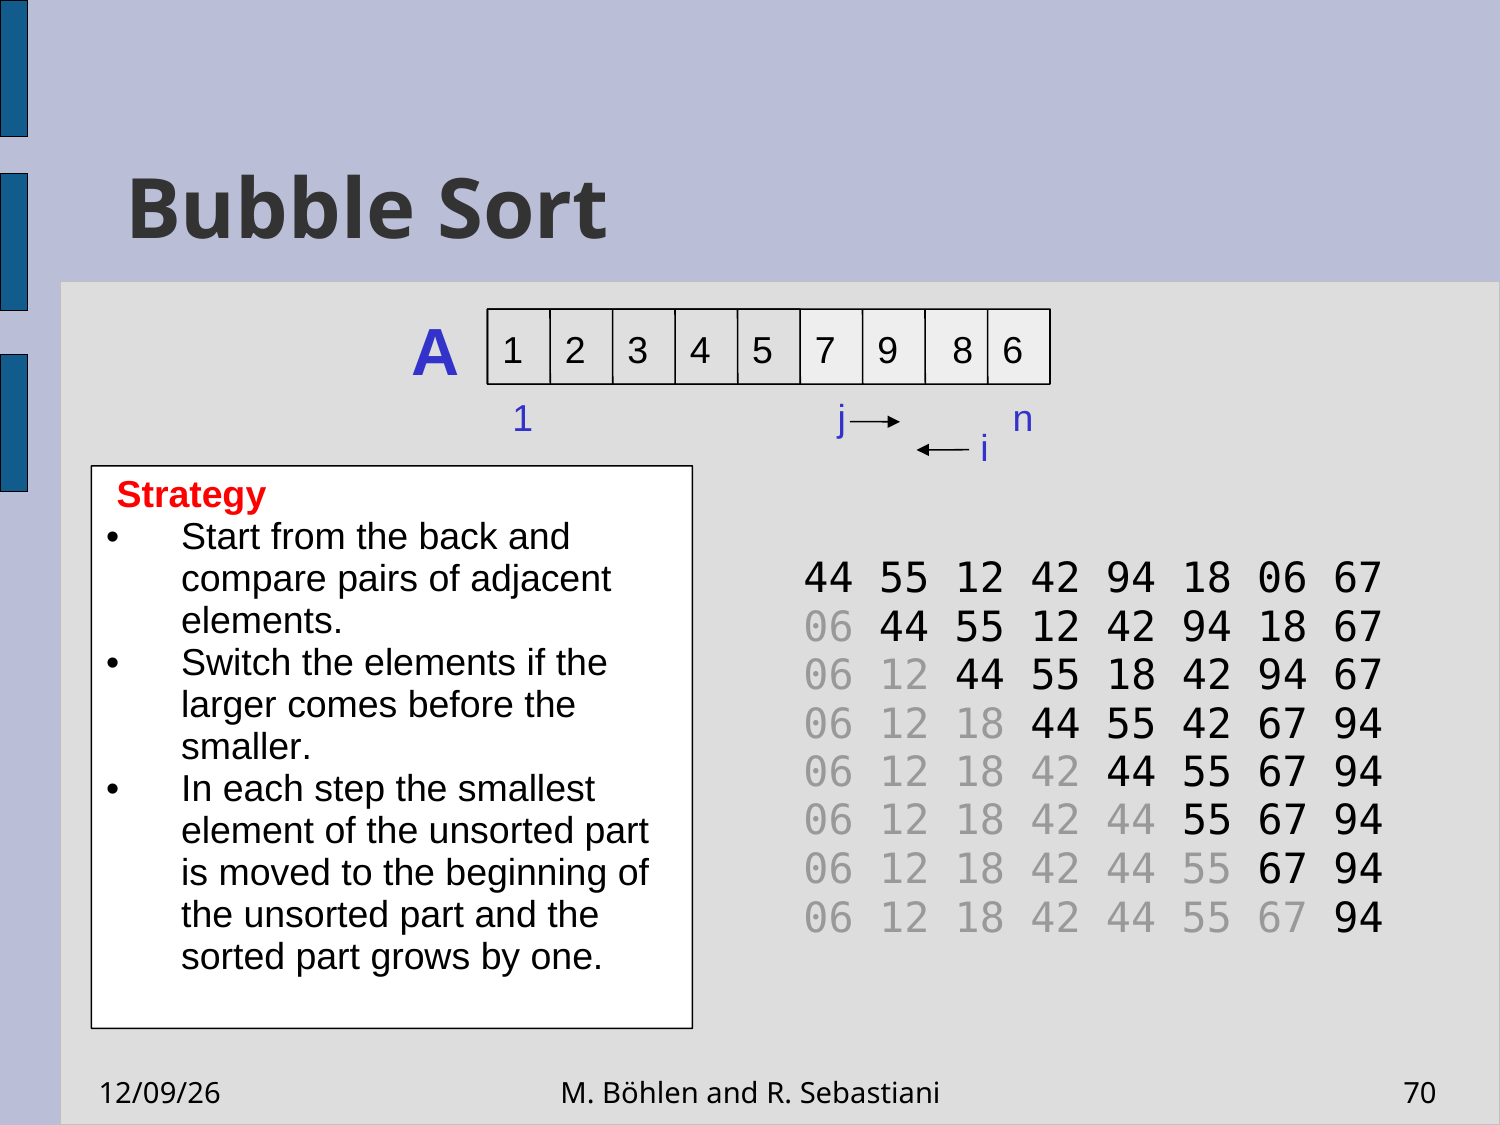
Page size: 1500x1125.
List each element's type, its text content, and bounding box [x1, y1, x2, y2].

text_box [487, 309, 549, 385]
text_box i [965, 420, 1002, 478]
text_box 9 [862, 321, 911, 380]
text_box [801, 309, 861, 385]
text_box 6 [987, 321, 1036, 380]
text_box n [997, 390, 1046, 448]
title Bubble Sort [110, 67, 1392, 271]
text_box [614, 309, 674, 385]
text_box 5 [737, 321, 786, 379]
text_box 1 [487, 321, 536, 379]
text_box [739, 309, 799, 385]
text_box [676, 309, 737, 385]
list 44 55 12 42 94 18 06 67 06 44 55 12 42 94 18 67 06 12 44 55 18 42 94 67 06 12 18 44 55 42 67 94 06 12 18 42 44 55 67 94 06 12 18 42 44 55 67 94 06 12 18 42 44 55 67 94 06 12 18 42 44 55 67 94 [788, 546, 1486, 959]
text_box A [396, 306, 473, 399]
text_box 1 [497, 390, 547, 448]
text_box j [822, 390, 859, 448]
text_box Strategy Start from the back and compare pairs of adjacent elements. Switch the elements if the larger comes before the smaller. In each step the smallest element of the unsorted part is moved to the beginning of the unsorted part and the sorted part grows by one. [91, 465, 669, 993]
text_box [926, 309, 986, 385]
text_box 2 [550, 321, 599, 379]
text_box 8 [937, 321, 986, 380]
text_box 4 [675, 321, 724, 379]
text_box 3 [612, 321, 661, 379]
text_box [551, 309, 611, 385]
text_box [864, 309, 924, 385]
text_box [91, 465, 693, 1029]
text_box 7 [800, 321, 849, 380]
text_box [989, 309, 1051, 385]
